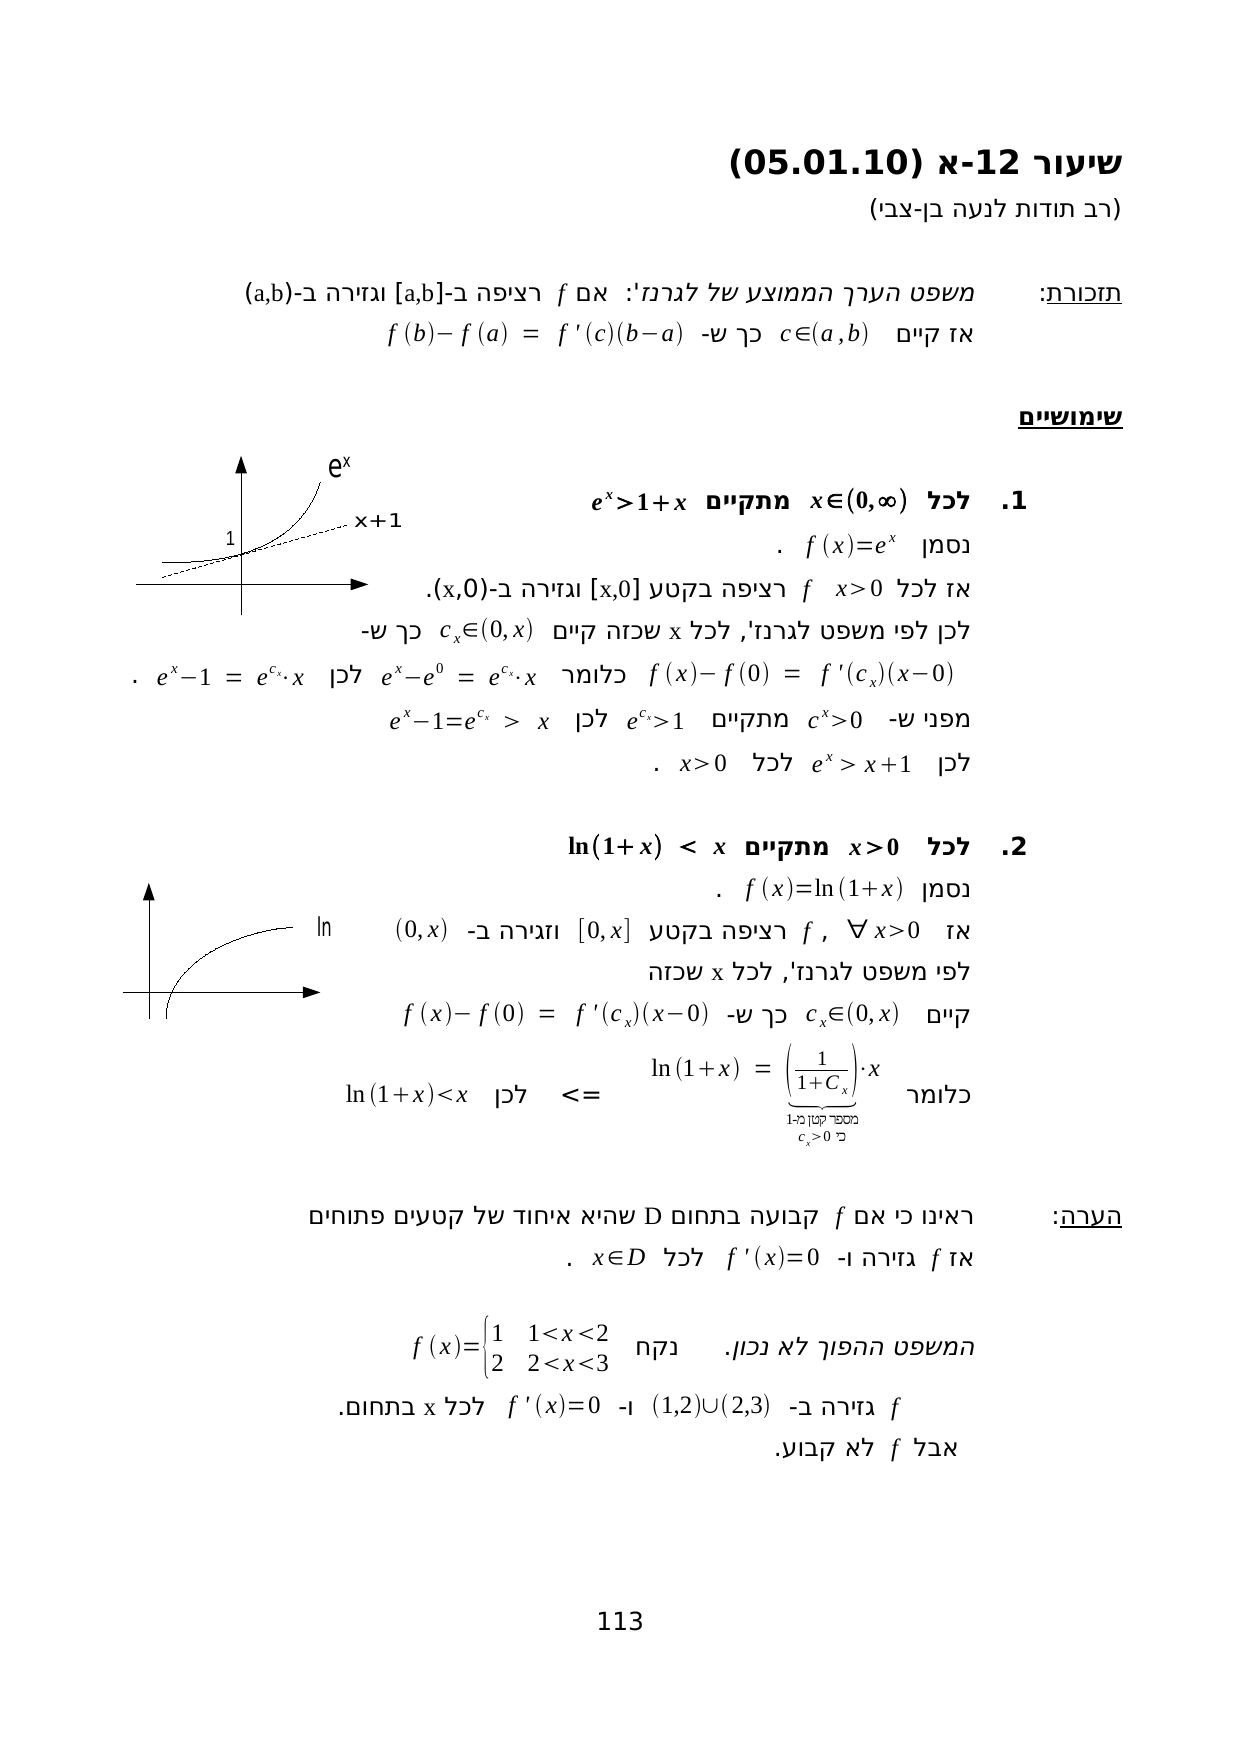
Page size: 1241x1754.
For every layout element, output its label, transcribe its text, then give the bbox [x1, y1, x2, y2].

list כלומר => לכן [118, 1043, 1027, 1147]
list לכל מתקיים [118, 832, 1027, 862]
list אז , f רציפה בקטעוזגירה ב- [150, 916, 1027, 945]
text (רב תודות לנעה בן-צבי) [118, 195, 1122, 224]
list הערה: ראינו כי אם f קבועה בתחום D שהיא איחוד של קטעים פתוחים [118, 1201, 1122, 1231]
text המשפט ההפוך לא נכון. נקח [118, 1313, 974, 1379]
list [118, 485, 241, 516]
text שימושיים [118, 402, 1122, 431]
list אז f גזירה ו-לכל. [118, 1243, 974, 1301]
text אז קיים כך ש- [118, 319, 974, 348]
text אבל f לא קבוע. [118, 1433, 974, 1463]
list אז לכל f רציפה בקטע [x,0] וגזירה ב-(0,x). [242, 574, 1027, 603]
list נסמן . [242, 529, 1027, 561]
list [118, 916, 149, 945]
list לכן לכל . [118, 747, 1027, 778]
list לכן לפי משפט לגרנז', לכל x שכזה קייםכך ש- [118, 615, 1027, 647]
list מפני ש- מתקיים לכן [118, 703, 1027, 735]
list לכלמתקיים [242, 485, 1027, 516]
list נסמן. [118, 874, 1027, 903]
list נסמן . [118, 529, 241, 561]
subtitle שיעור 12-א (05.01.10) [118, 143, 1122, 182]
text f גזירה ב-ו-לכל x בתחום. [118, 1392, 974, 1421]
list קיים כך ש- [118, 999, 1027, 1031]
text תזכורת: משפט הערך הממוצע של לגרנז': אם f רציפה ב-[a,b] וגזירה ב-(a,b) [118, 278, 1122, 307]
list [118, 574, 241, 603]
list לפי משפט לגרנז', לכל x שכזה [150, 957, 1027, 987]
list כלומר לכן . [118, 659, 1027, 691]
list [118, 957, 149, 987]
